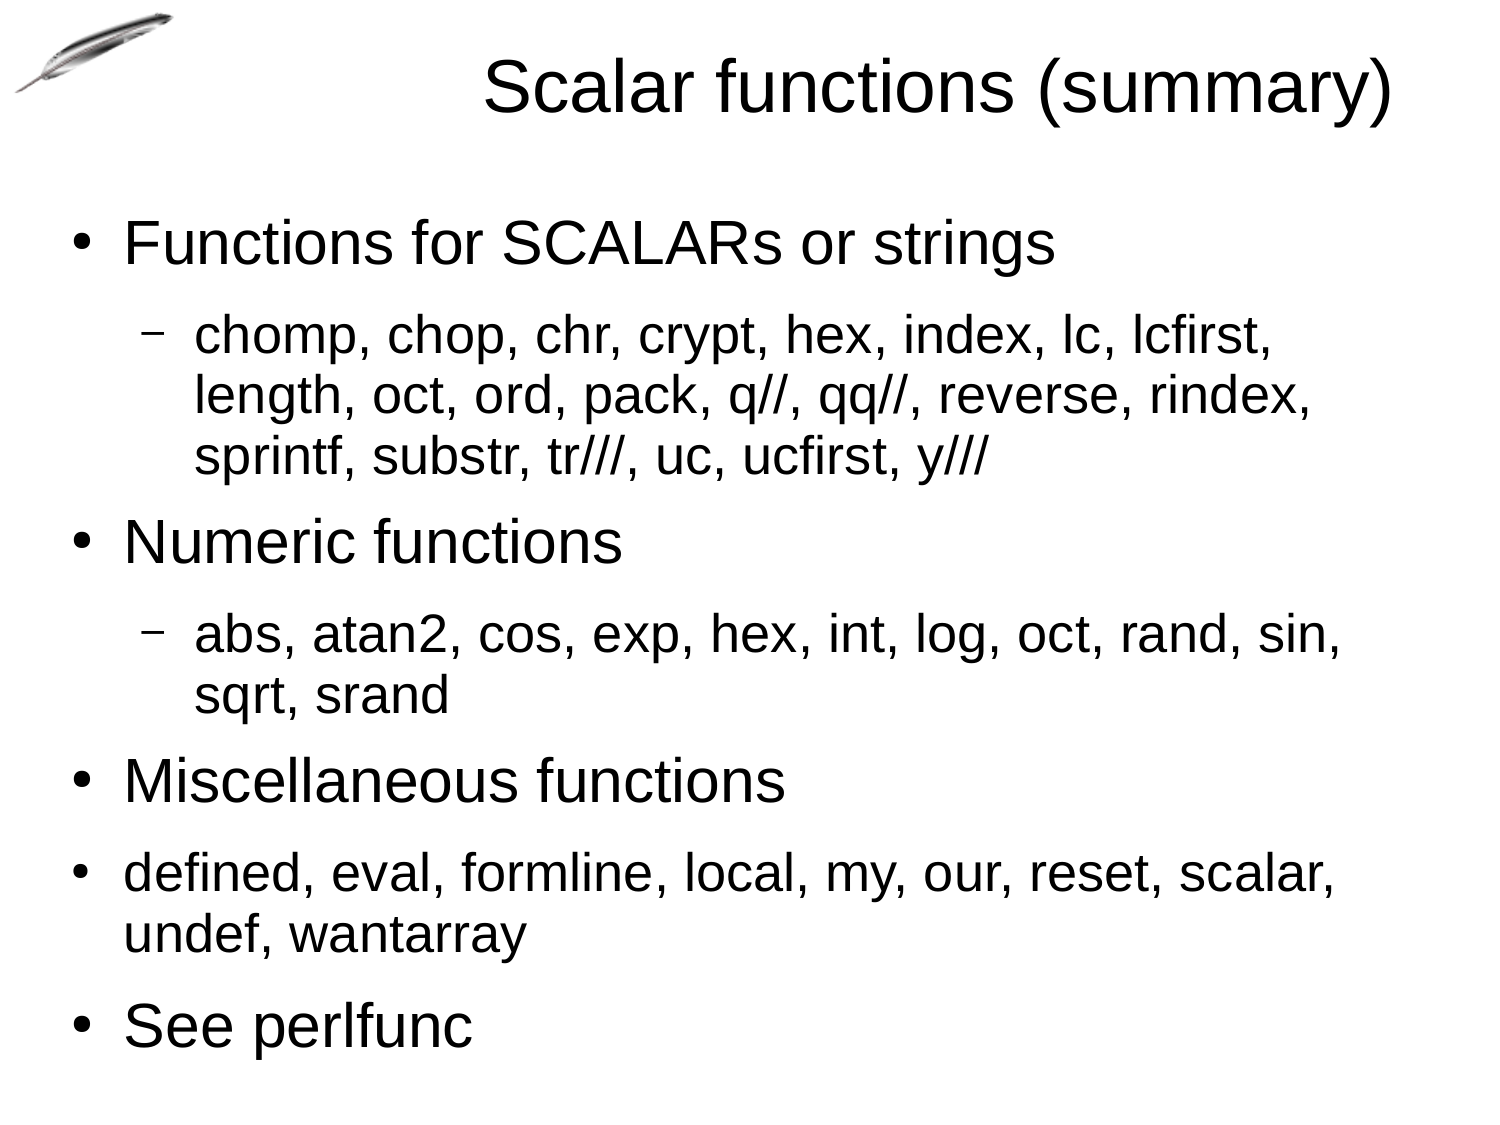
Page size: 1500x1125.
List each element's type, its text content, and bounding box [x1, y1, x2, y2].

title Scalar functions (summary) [419, 0, 1459, 176]
picture [11, 11, 179, 95]
list Functions for SCALARs or strings chomp, chop, chr, crypt, hex, index, lc, lcfirst, length, oct, ord, pack, q//, qq//, reverse, rindex, sprintf, substr, tr///, uc, ucfirst, y/// Numeric functions abs, atan2, cos, exp, hex, int, log, oct, rand, sin, sqrt, srand Miscellaneous functions defined, eval, formline, local, my, our, reset, scalar, undef, wantarray See perlfunc [53, 207, 1447, 1084]
